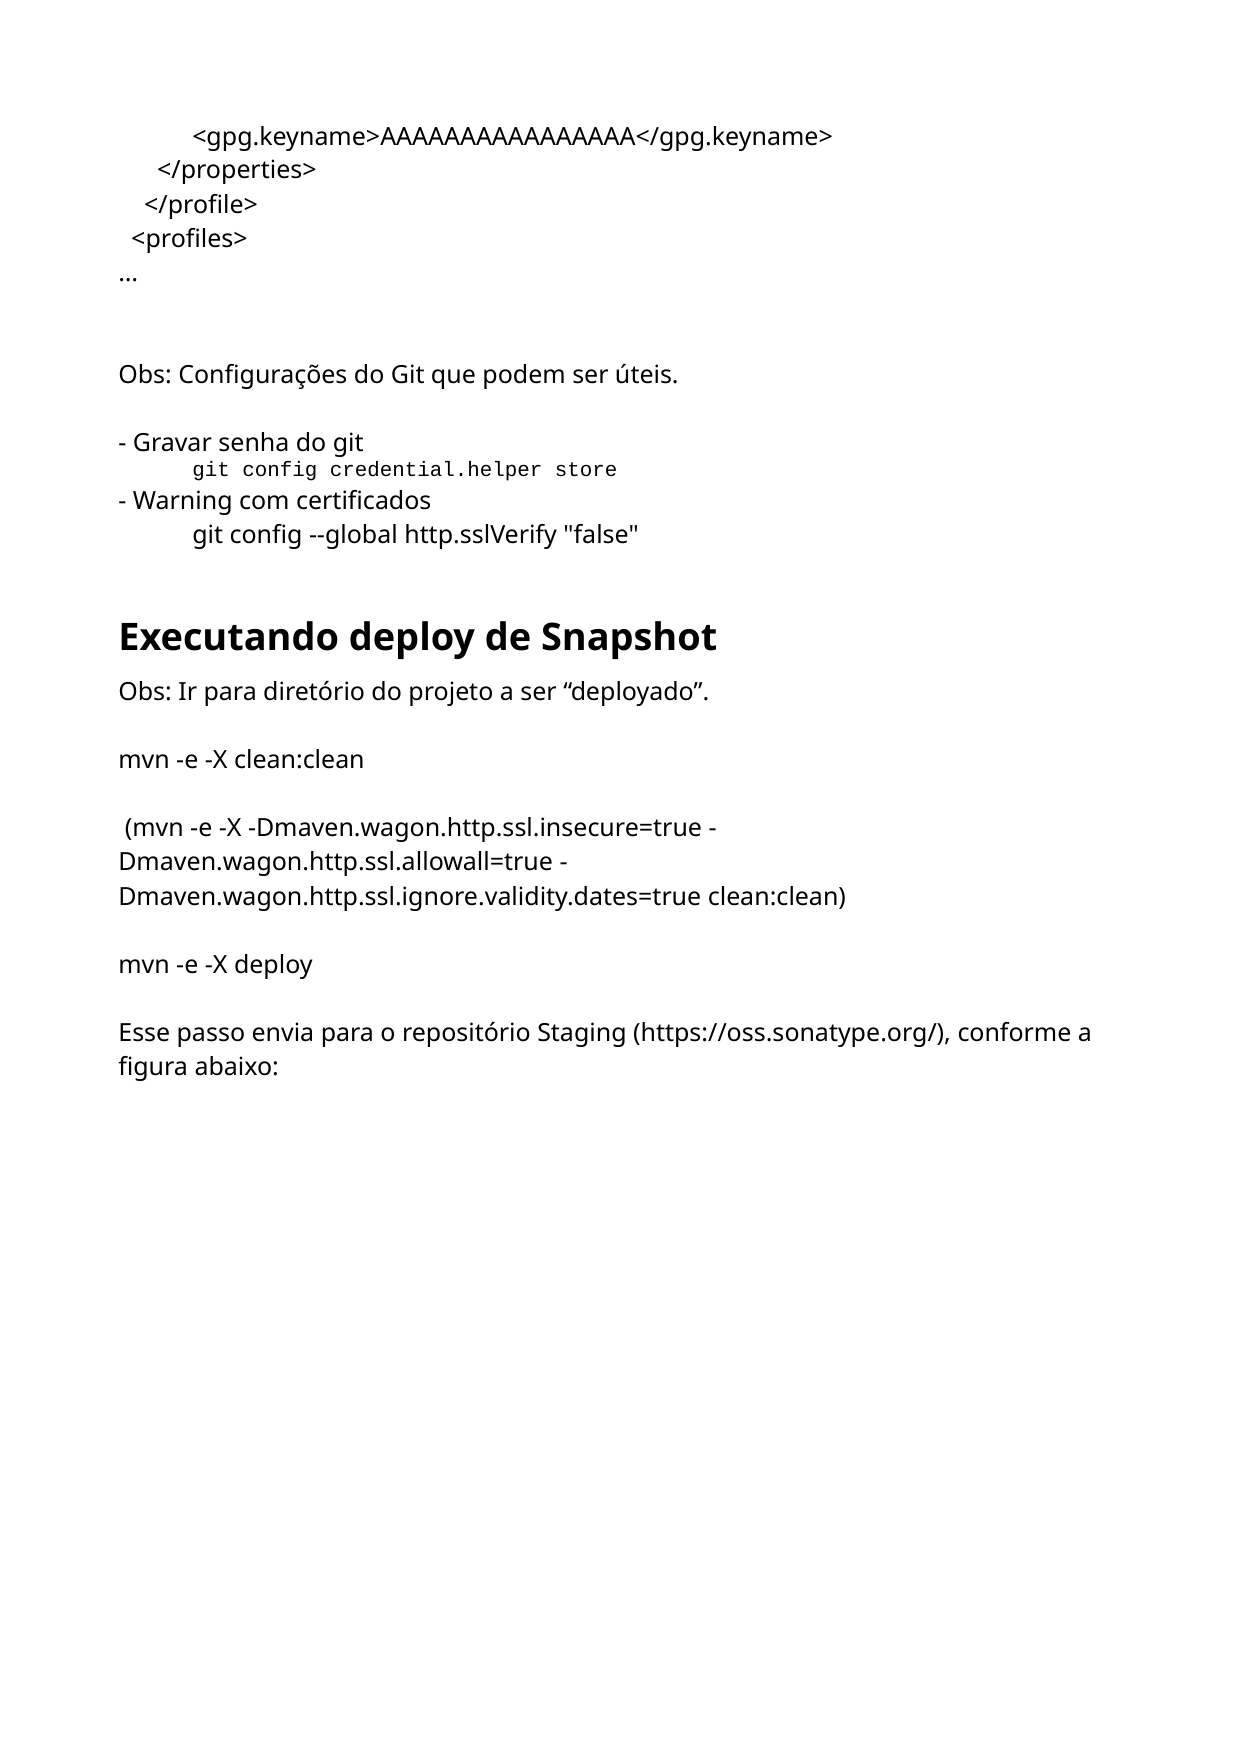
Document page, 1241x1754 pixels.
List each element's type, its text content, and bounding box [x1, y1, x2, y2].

text <profiles> [118, 220, 1122, 254]
text mvn -e -X deploy [118, 946, 1122, 980]
text - Warning com certificados [118, 482, 1122, 516]
text … [118, 254, 1122, 288]
text </profile> [118, 186, 1122, 220]
text </properties> [118, 152, 1122, 186]
subtitle Executando deploy de Snapshot [118, 609, 1122, 661]
text Obs: Ir para diretório do projeto a ser “deployado”. [118, 674, 1122, 708]
text <gpg.keyname>AAAAAAAAAAAAAAAA</gpg.keyname> [118, 118, 1122, 152]
text - Gravar senha do git [118, 425, 1122, 459]
text git config credential.helper store [118, 459, 1122, 482]
text Obs: Configurações do Git que podem ser úteis. [118, 357, 1122, 391]
text Esse passo envia para o repositório Staging (https://oss.sonatype.org/), conforme a figura abaixo: [118, 1014, 1122, 1082]
text mvn -e -X clean:clean [118, 742, 1122, 776]
text (mvn -e -X -Dmaven.wagon.http.ssl.insecure=true -Dmaven.wagon.http.ssl.allowall=true -Dmaven.wagon.http.ssl.ignore.validity.dates=true clean:clean) [118, 810, 1122, 912]
text git config --global http.sslVerify "false" [118, 516, 1122, 551]
